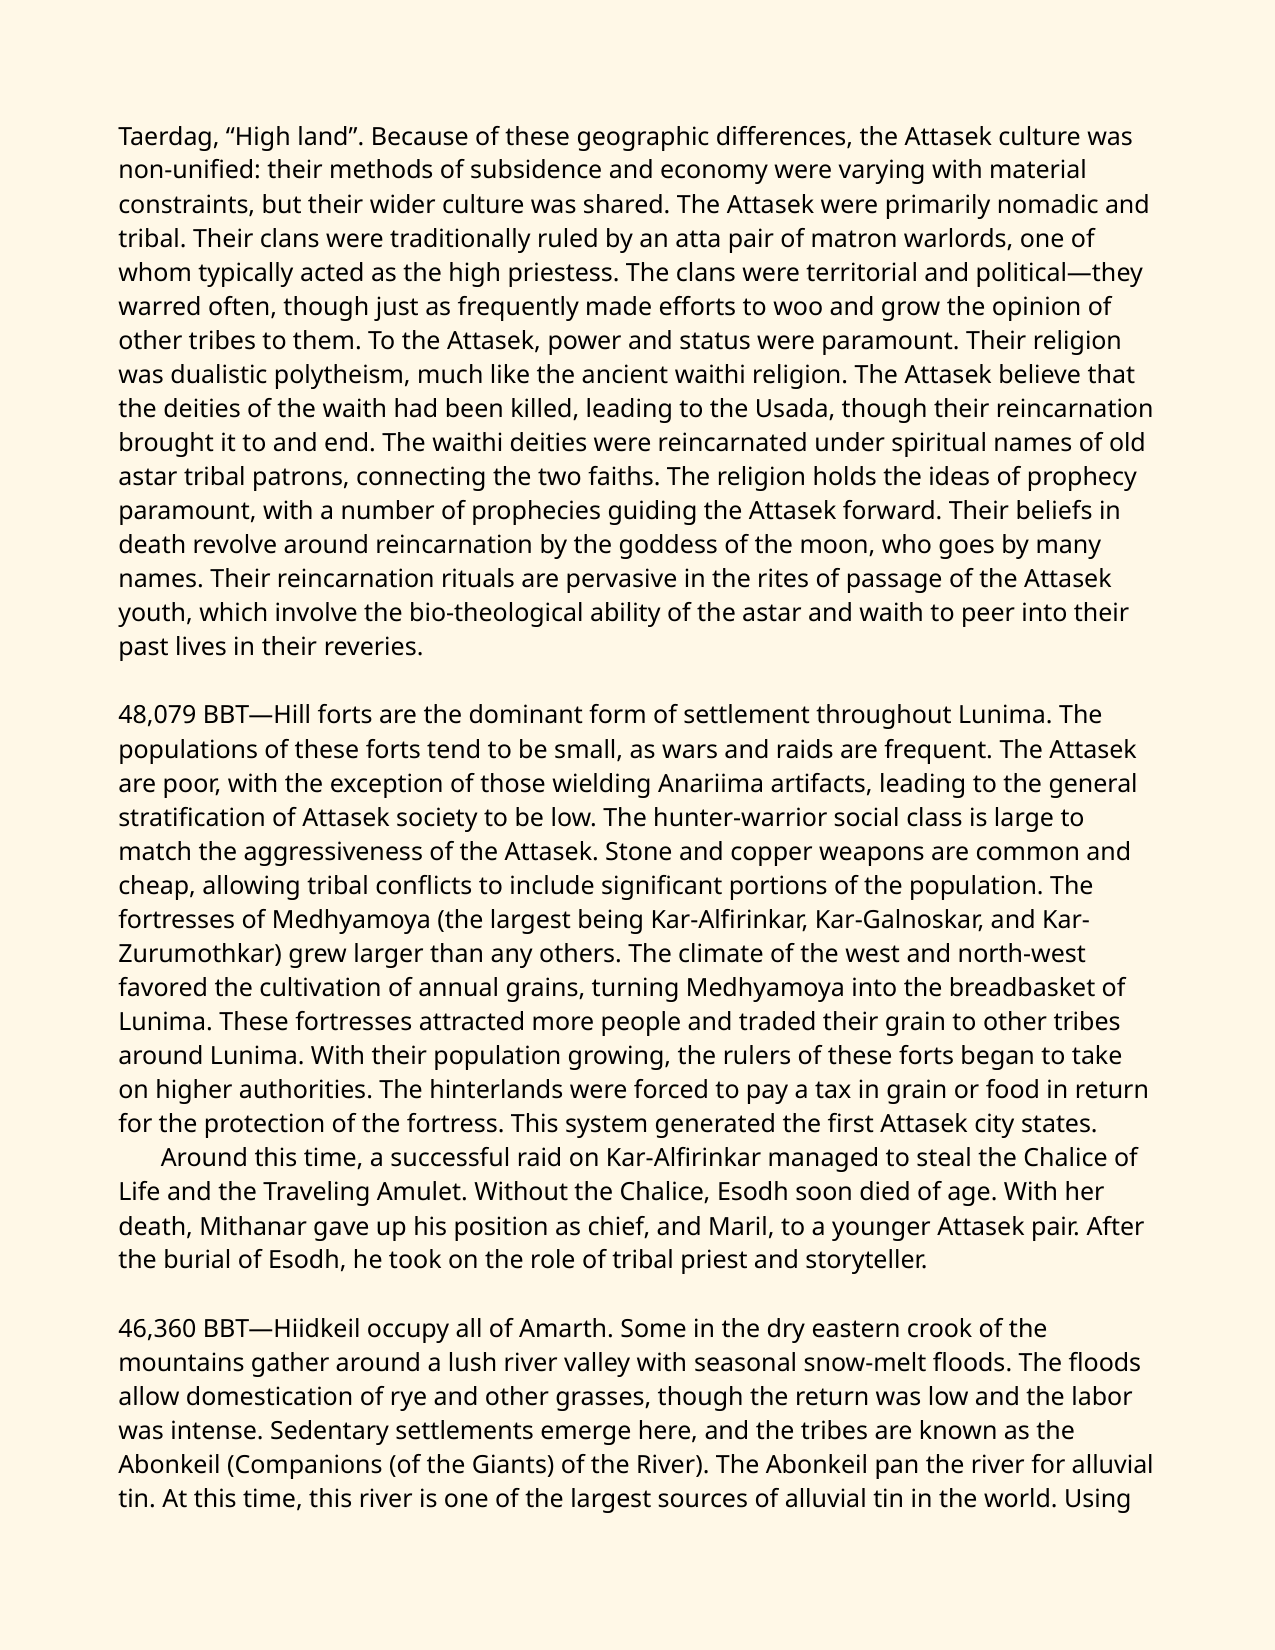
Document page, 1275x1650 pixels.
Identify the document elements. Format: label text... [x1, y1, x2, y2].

text 48,079 BBT—Hill forts are the dominant form of settlement throughout Lunima. The populations of these forts tend to be small, as wars and raids are frequent. The Attasek are poor, with the exception of those wielding Anariima artifacts, leading to the general stratification of Attasek society to be low. The hunter-warrior social class is large to match the aggressiveness of the Attasek. Stone and copper weapons are common and cheap, allowing tribal conflicts to include significant portions of the population. The fortresses of Medhyamoya (the largest being Kar-Alfirinkar, Kar-Galnoskar, and Kar-Zurumothkar) grew larger than any others. The climate of the west and north-west favored the cultivation of annual grains, turning Medhyamoya into the breadbasket of Lunima. These fortresses attracted more people and traded their grain to other tribes around Lunima. With their population growing, the rulers of these forts began to take on higher authorities. The hinterlands were forced to pay a tax in grain or food in return for the protection of the fortress. This system generated the first Attasek city states. [118, 697, 1157, 1140]
text Around this time, a successful raid on Kar-Alfirinkar managed to steal the Chalice of Life and the Traveling Amulet. Without the Chalice, Esodh soon died of age. With her death, Mithanar gave up his position as chief, and Maril, to a younger Attasek pair. After the burial of Esodh, he took on the role of tribal priest and storyteller. [118, 1140, 1157, 1276]
text Taerdag, “High land”. Because of these geographic differences, the Attasek culture was non-unified: their methods of subsidence and economy were varying with material constraints, but their wider culture was shared. The Attasek were primarily nomadic and tribal. Their clans were traditionally ruled by an atta pair of matron warlords, one of whom typically acted as the high priestess. The clans were territorial and political—they warred often, though just as frequently made efforts to woo and grow the opinion of other tribes to them. To the Attasek, power and status were paramount. Their religion was dualistic polytheism, much like the ancient waithi religion. The Attasek believe that the deities of the waith had been killed, leading to the Usada, though their reincarnation brought it to and end. The waithi deities were reincarnated under spiritual names of old astar tribal patrons, connecting the two faiths. The religion holds the ideas of prophecy paramount, with a number of prophecies guiding the Attasek forward. Their beliefs in death revolve around reincarnation by the goddess of the moon, who goes by many names. Their reincarnation rituals are pervasive in the rites of passage of the Attasek youth, which involve the bio-theological ability of the astar and waith to peer into their past lives in their reveries. [118, 118, 1157, 663]
text 46,360 BBT—Hiidkeil occupy all of Amarth. Some in the dry eastern crook of the mountains gather around a lush river valley with seasonal snow-melt floods. The floods allow domestication of rye and other grasses, though the return was low and the labor was intense. Sedentary settlements emerge here, and the tribes are known as the Abonkeil (Companions (of the Giants) of the River). The Abonkeil pan the river for alluvial tin. At this time, this river is one of the largest sources of alluvial tin in the world. Using [118, 1310, 1157, 1515]
